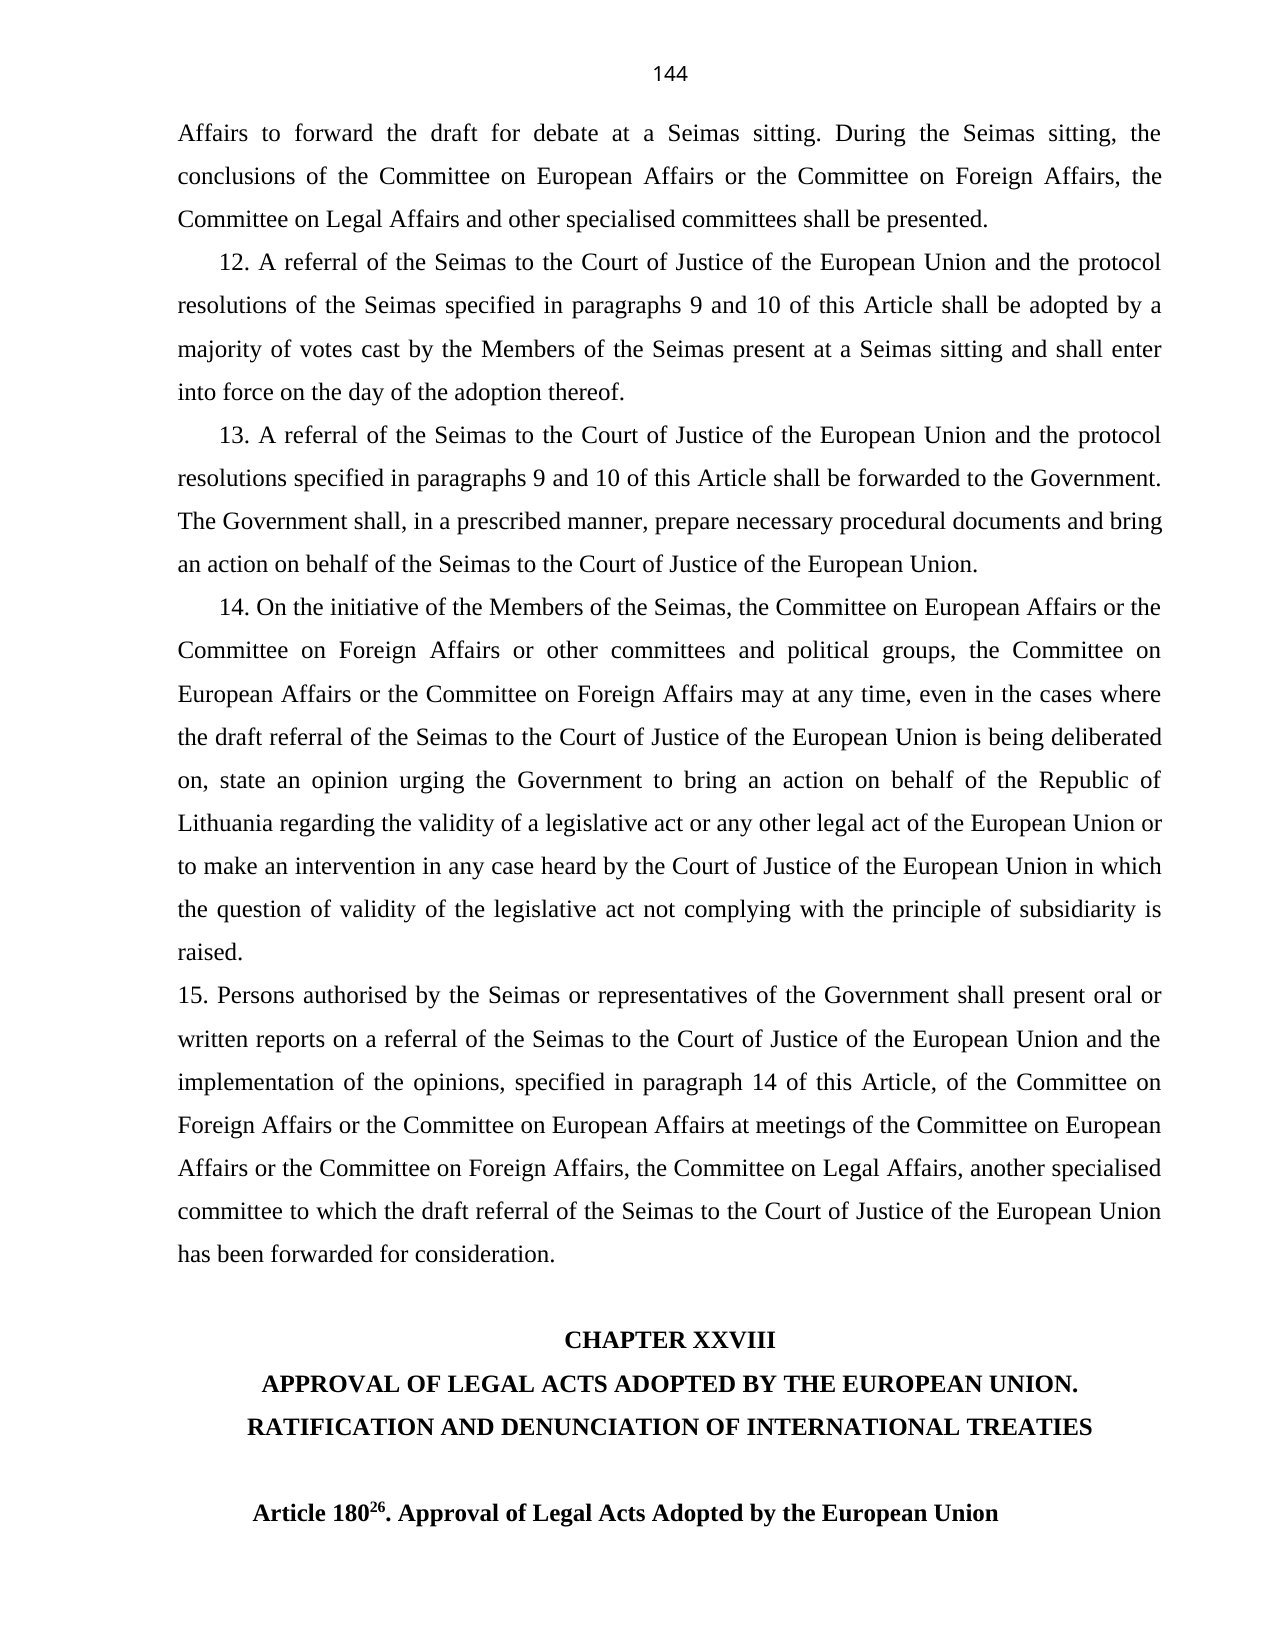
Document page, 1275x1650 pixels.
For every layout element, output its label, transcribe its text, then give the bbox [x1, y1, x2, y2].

text Article 18026. Approval of Legal Acts Adopted by the European Union [177, 1498, 1163, 1527]
text 13. A referral of the Seimas to the Court of Justice of the European Union and the protocol resolutions specified in paragraphs 9 and 10 of this Article shall be forwarded to the Government. The Government shall, in a prescribed manner, prepare necessary procedural documents and bring an action on behalf of the Seimas to the Court of Justice of the European Union. [177, 420, 1163, 578]
text 12. A referral of the Seimas to the Court of Justice of the European Union and the protocol resolutions of the Seimas specified in paragraphs 9 and 10 of this Article shall be adopted by a majority of votes cast by the Members of the Seimas present at a Seimas sitting and shall enter into force on the day of the adoption thereof. [177, 247, 1163, 406]
text 15. Persons authorised by the Seimas or representatives of the Government shall present oral or written reports on a referral of the Seimas to the Court of Justice of the European Union and the implementation of the opinions, specified in paragraph 14 of this Article, of the Committee on Foreign Affairs or the Committee on European Affairs at meetings of the Committee on European Affairs or the Committee on Foreign Affairs, the Committee on Legal Affairs, another specialised committee to which the draft referral of the Seimas to the Court of Justice of the European Union has been forwarded for consideration. [177, 981, 1163, 1268]
text 14. On the initiative of the Members of the Seimas, the Committee on European Affairs or the Committee on Foreign Affairs or other committees and political groups, the Committee on European Affairs or the Committee on Foreign Affairs may at any time, even in the cases where the draft referral of the Seimas to the Court of Justice of the European Union is being deliberated on, state an opinion urging the Government to bring an action on behalf of the Republic of Lithuania regarding the validity of a legislative act or any other legal act of the European Union or to make an intervention in any case heard by the Court of Justice of the European Union in which the question of validity of the legislative act not complying with the principle of subsidiarity is raised. [177, 592, 1163, 966]
text APPROVAL OF LEGAL ACTS ADOPTED BY THE EUROPEAN UNION. RATIFICATION AND DENUNCIATION OF INTERNATIONAL TREATIES [177, 1369, 1163, 1441]
text Affairs to forward the draft for debate at a Seimas sitting. During the Seimas sitting, the conclusions of the Committee on European Affairs or the Committee on Foreign Affairs, the Committee on Legal Affairs and other specialised committees shall be presented. [177, 118, 1163, 233]
text CHAPTER XXVIII [177, 1326, 1163, 1354]
